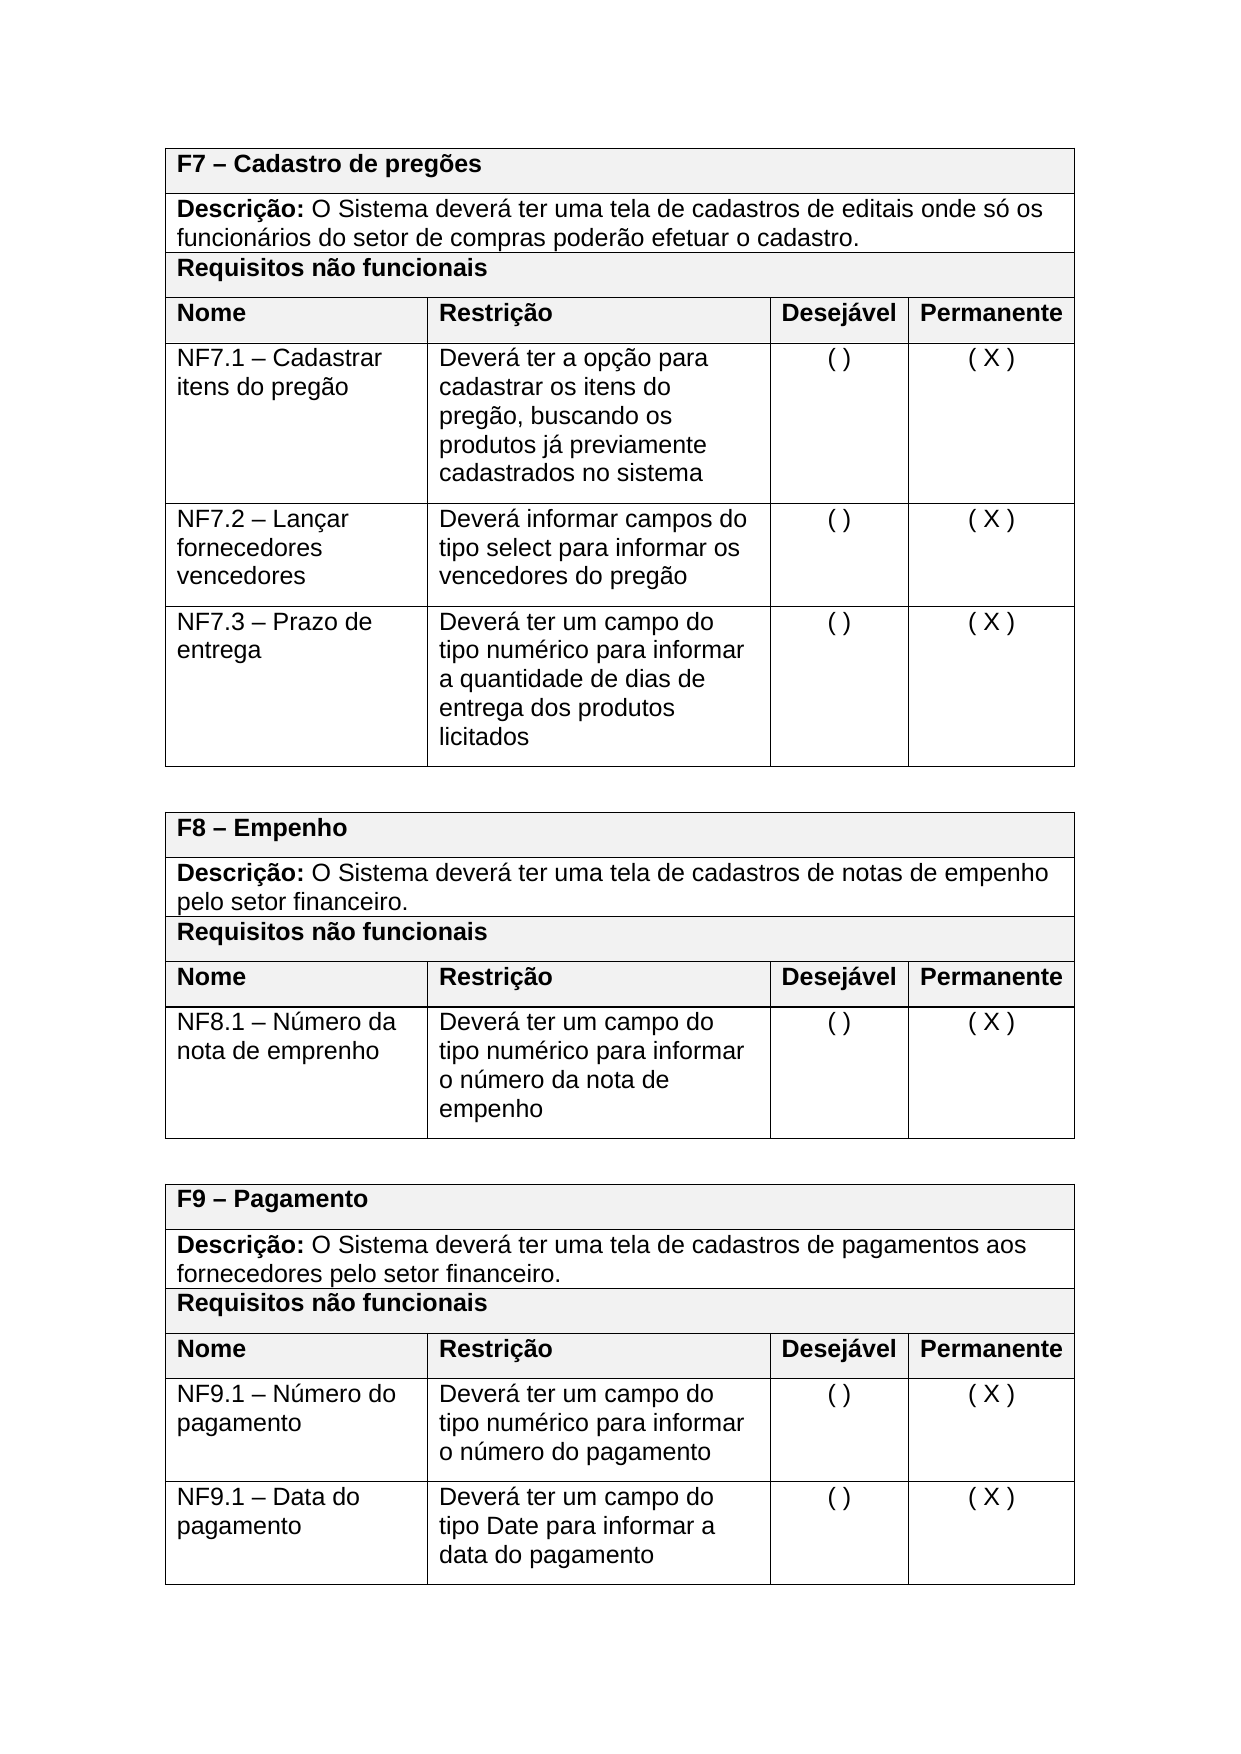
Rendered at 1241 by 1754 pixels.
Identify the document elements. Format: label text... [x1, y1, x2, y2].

table_cell Descrição: O Sistema deverá ter uma tela de cadastros de notas de empenho pelo setor financeiro. [166, 858, 1074, 916]
table_cell Requisitos não funcionais [166, 1289, 1074, 1333]
table_cell Descrição: O Sistema deverá ter uma tela de cadastros de pagamentos aos fornecedores pelo setor financeiro. [166, 1230, 1074, 1287]
table_cell ( ) [771, 1482, 908, 1584]
table_cell NF9.1 – Data do pagamento [166, 1482, 427, 1584]
table_cell Nome [166, 298, 427, 342]
table_cell Deverá ter um campo do tipo numérico para informar o número do pagamento [428, 1379, 770, 1481]
table_cell NF7.3 – Prazo de entrega [166, 607, 427, 766]
table_cell Requisitos não funcionais [166, 253, 1074, 297]
table_header F7 – Cadastro de pregões [166, 149, 1074, 193]
table_cell NF7.2 – Lançar fornecedores vencedores [166, 504, 427, 606]
table_cell Nome [166, 962, 427, 1006]
table_cell Permanente [909, 962, 1074, 1006]
table_cell Descrição: O Sistema deverá ter uma tela de cadastros de editais onde só os funcionários do setor de compras poderão efetuar o cadastro. [166, 194, 1074, 252]
table_cell Desejável [771, 1334, 908, 1378]
table_cell Restrição [428, 962, 770, 1006]
table_cell Desejável [771, 962, 908, 1006]
table_cell Deverá informar campos do tipo select para informar os vencedores do pregão [428, 504, 770, 606]
table_cell Permanente [909, 1334, 1074, 1378]
table_header F8 – Empenho [166, 813, 1074, 857]
table_cell ( ) [771, 1379, 908, 1481]
table_cell Nome [166, 1334, 427, 1378]
table_cell ( ) [771, 344, 908, 503]
table_header F9 – Pagamento [166, 1185, 1074, 1229]
table_cell Desejável [771, 298, 908, 342]
table_cell NF9.1 – Número do pagamento [166, 1379, 427, 1481]
table_cell Deverá ter um campo do tipo numérico para informar o número da nota de empenho [428, 1008, 770, 1138]
table_cell Deverá ter um campo do tipo Date para informar a data do pagamento [428, 1482, 770, 1584]
table_cell ( X ) [909, 1008, 1074, 1138]
table_cell Restrição [428, 1334, 770, 1378]
table_cell ( ) [771, 504, 908, 606]
table_cell ( X ) [909, 344, 1074, 503]
table_cell NF7.1 – Cadastrar itens do pregão [166, 344, 427, 503]
table_cell Deverá ter um campo do tipo numérico para informar a quantidade de dias de entrega dos produtos licitados [428, 607, 770, 766]
table_cell ( X ) [909, 607, 1074, 766]
table_cell Restrição [428, 298, 770, 342]
table_cell ( ) [771, 1008, 908, 1138]
table_cell Permanente [909, 298, 1074, 342]
table_cell ( X ) [909, 504, 1074, 606]
table_cell NF8.1 – Número da nota de emprenho [166, 1008, 427, 1138]
table_cell ( X ) [909, 1482, 1074, 1584]
table_cell ( ) [771, 607, 908, 766]
table_cell ( X ) [909, 1379, 1074, 1481]
table_cell Requisitos não funcionais [166, 917, 1074, 961]
table_cell Deverá ter a opção para cadastrar os itens do pregão, buscando os produtos já previamente cadastrados no sistema [428, 344, 770, 503]
